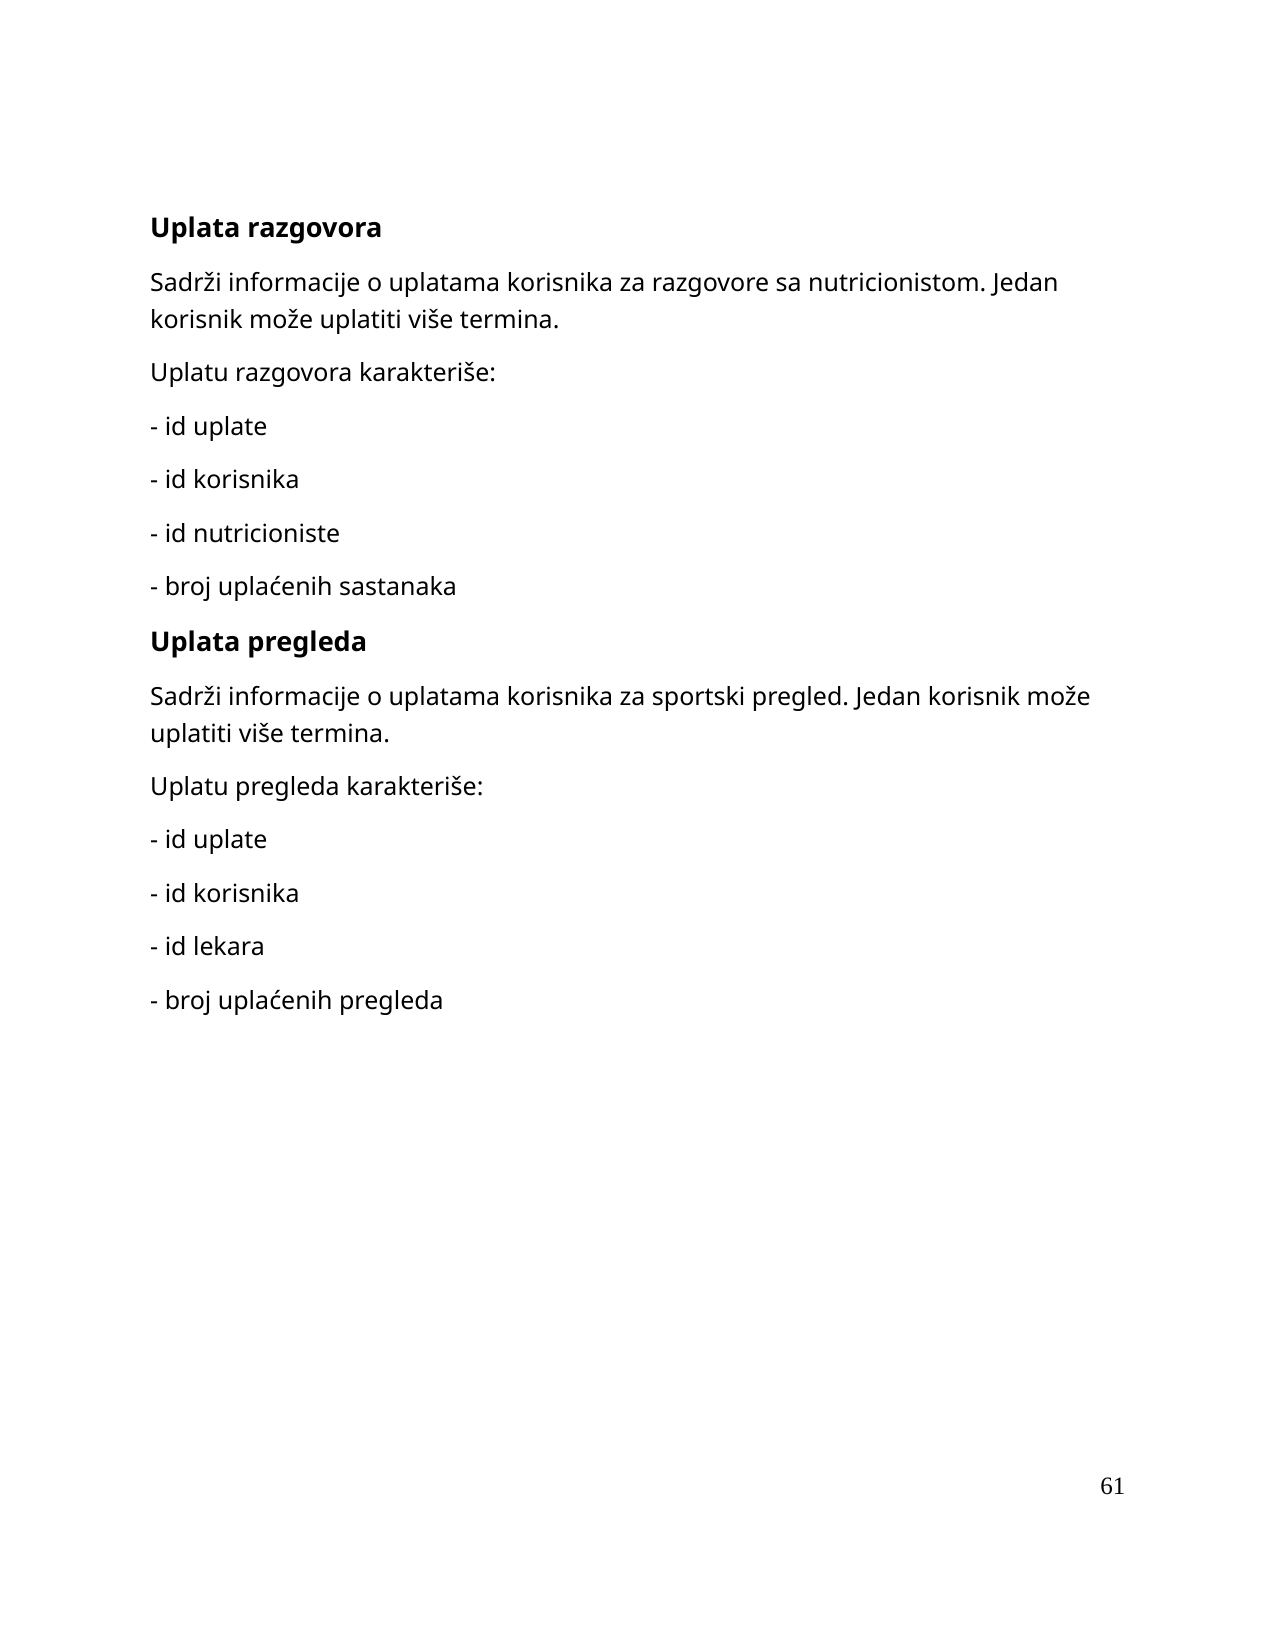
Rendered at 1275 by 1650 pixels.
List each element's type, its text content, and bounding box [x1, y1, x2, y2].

text Uplatu pregleda karakteriše: [150, 769, 1125, 803]
text - id korisnika [150, 462, 1125, 496]
text - id nutricioniste [150, 515, 1125, 549]
text - id lekara [150, 929, 1125, 963]
text Sadrži informacije o uplatama korisnika za sportski pregled. Jedan korisnik može uplatiti više termina. [150, 678, 1125, 749]
text - broj uplaćenih pregleda [150, 982, 1125, 1017]
text - id uplate [150, 408, 1125, 442]
text - id korisnika [150, 876, 1125, 910]
text Uplatu razgovora karakteriše: [150, 355, 1125, 389]
text - id uplate [150, 822, 1125, 856]
text Uplata pregleda [150, 622, 1125, 659]
text Uplata razgovora [150, 208, 1125, 245]
text Sadrži informacije o uplatama korisnika za razgovore sa nutricionistom. Jedan korisnik može uplatiti više termina. [150, 265, 1125, 336]
text - broj uplaćenih sastanaka [150, 569, 1125, 603]
